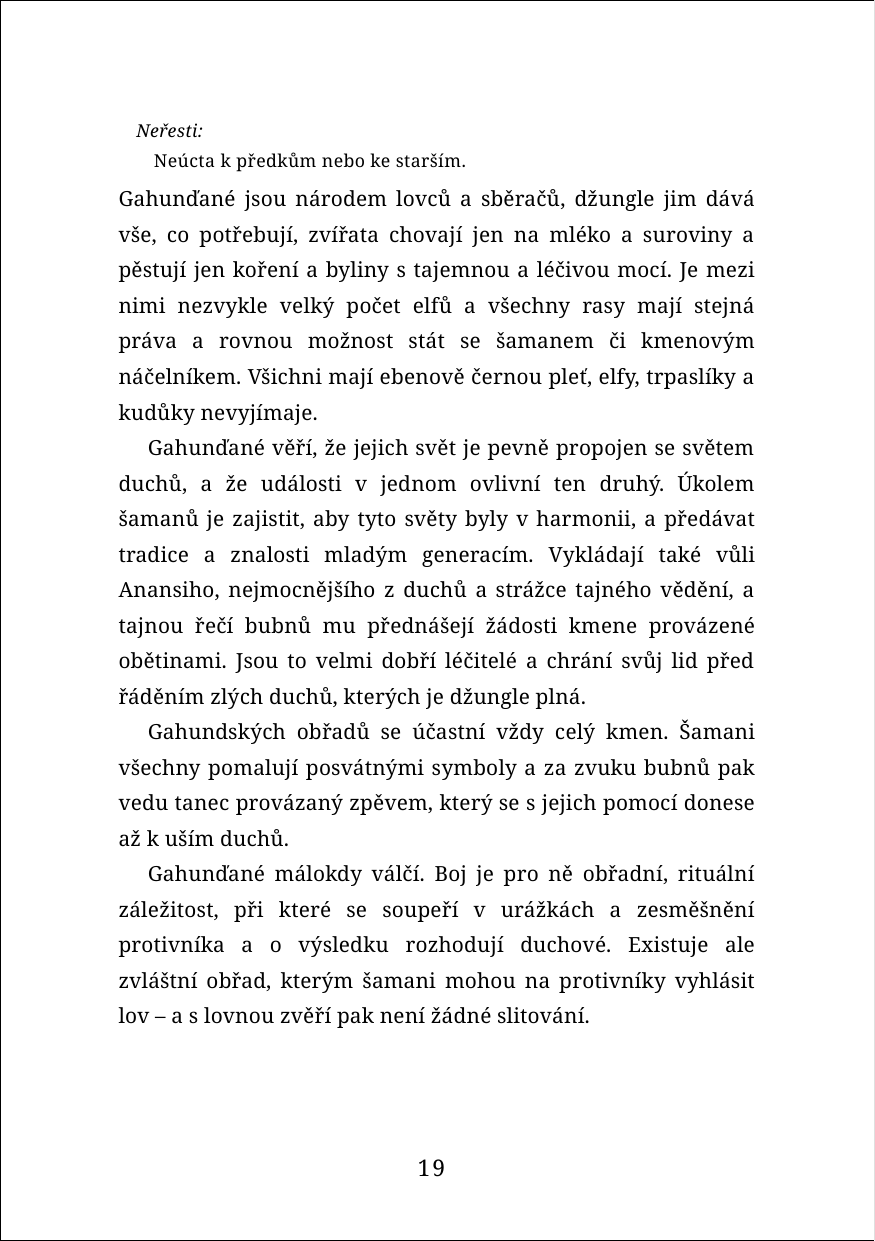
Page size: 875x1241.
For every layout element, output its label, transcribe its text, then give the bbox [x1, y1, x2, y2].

list Neřesti: Neúcta k předkům nebo ke starším. [136, 118, 756, 173]
text Gahunďané jsou národem lovců a sběračů, džungle jim dává vše, co potřebují, zvířata chovají jen na mléko a suroviny a pěstují jen koření a byliny s tajemnou a léčivou mocí. Je mezi nimi nezvykle velký počet elfů a všechny rasy mají stejná práva a rovnou možnost stát se šamanem či kmenovým náčelníkem. Všichni mají ebenově černou pleť, elfy, trpaslíky a kudůky nevyjímaje. Gahunďané věří, že jejich svět je pevně propojen se světem duchů, a že události v jednom ovlivní ten druhý. Úkolem šamanů je zajistit, aby tyto světy byly v harmonii, a předávat tradice a znalosti mladým generacím. Vykládají také vůli Anansiho, nejmocnějšího z duchů a strážce tajného vědění, a tajnou řečí bubnů mu přednášejí žádosti kmene provázené obětinami. Jsou to velmi dobří léčitelé a chrání svůj lid před řáděním zlých duchů, kterých je džungle plná. Gahundských obřadů se účastní vždy celý kmen. Šamani všechny pomalují posvátnými symboly a za zvuku bubnů pak vedu tanec provázaný zpěvem, který se s jejich pomocí donese až k uším duchů. Gahunďané málokdy válčí. Boj je pro ně obřadní, rituální záležitost, při které se soupeří v urážkách a zesměšnění protivníka a o výsledku rozhodují duchové. Existuje ale zvláštní obřad, kterým šamani mohou na protivníky vyhlásit lov – a s lovnou zvěří pak není žádné slitování. [118, 184, 756, 1030]
